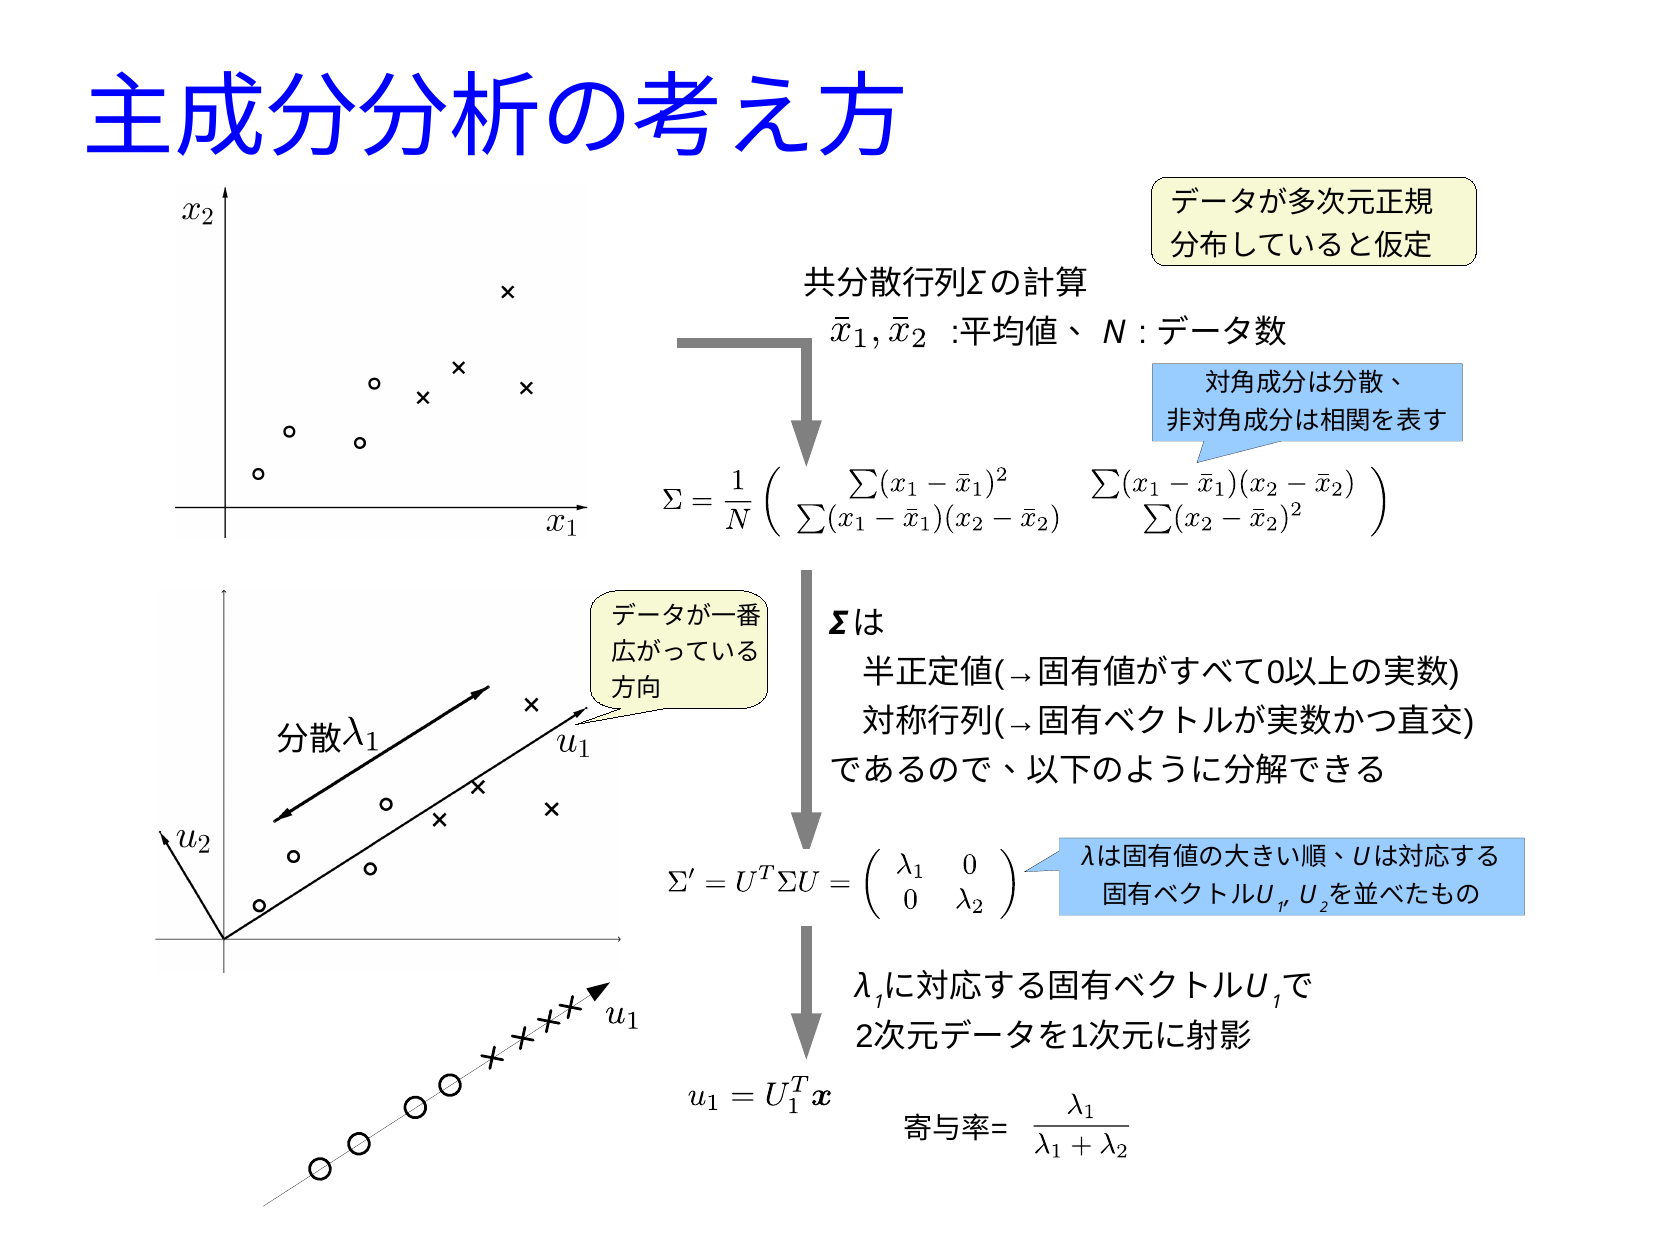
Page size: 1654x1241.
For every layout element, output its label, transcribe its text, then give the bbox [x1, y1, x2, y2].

text_box データが多次元正規 分布していると仮定 [1151, 177, 1477, 266]
title 主成分分析の考え方 [82, 44, 1571, 183]
picture [155, 185, 1544, 1207]
text_box データが一番 広がっている 方向 [575, 590, 768, 725]
